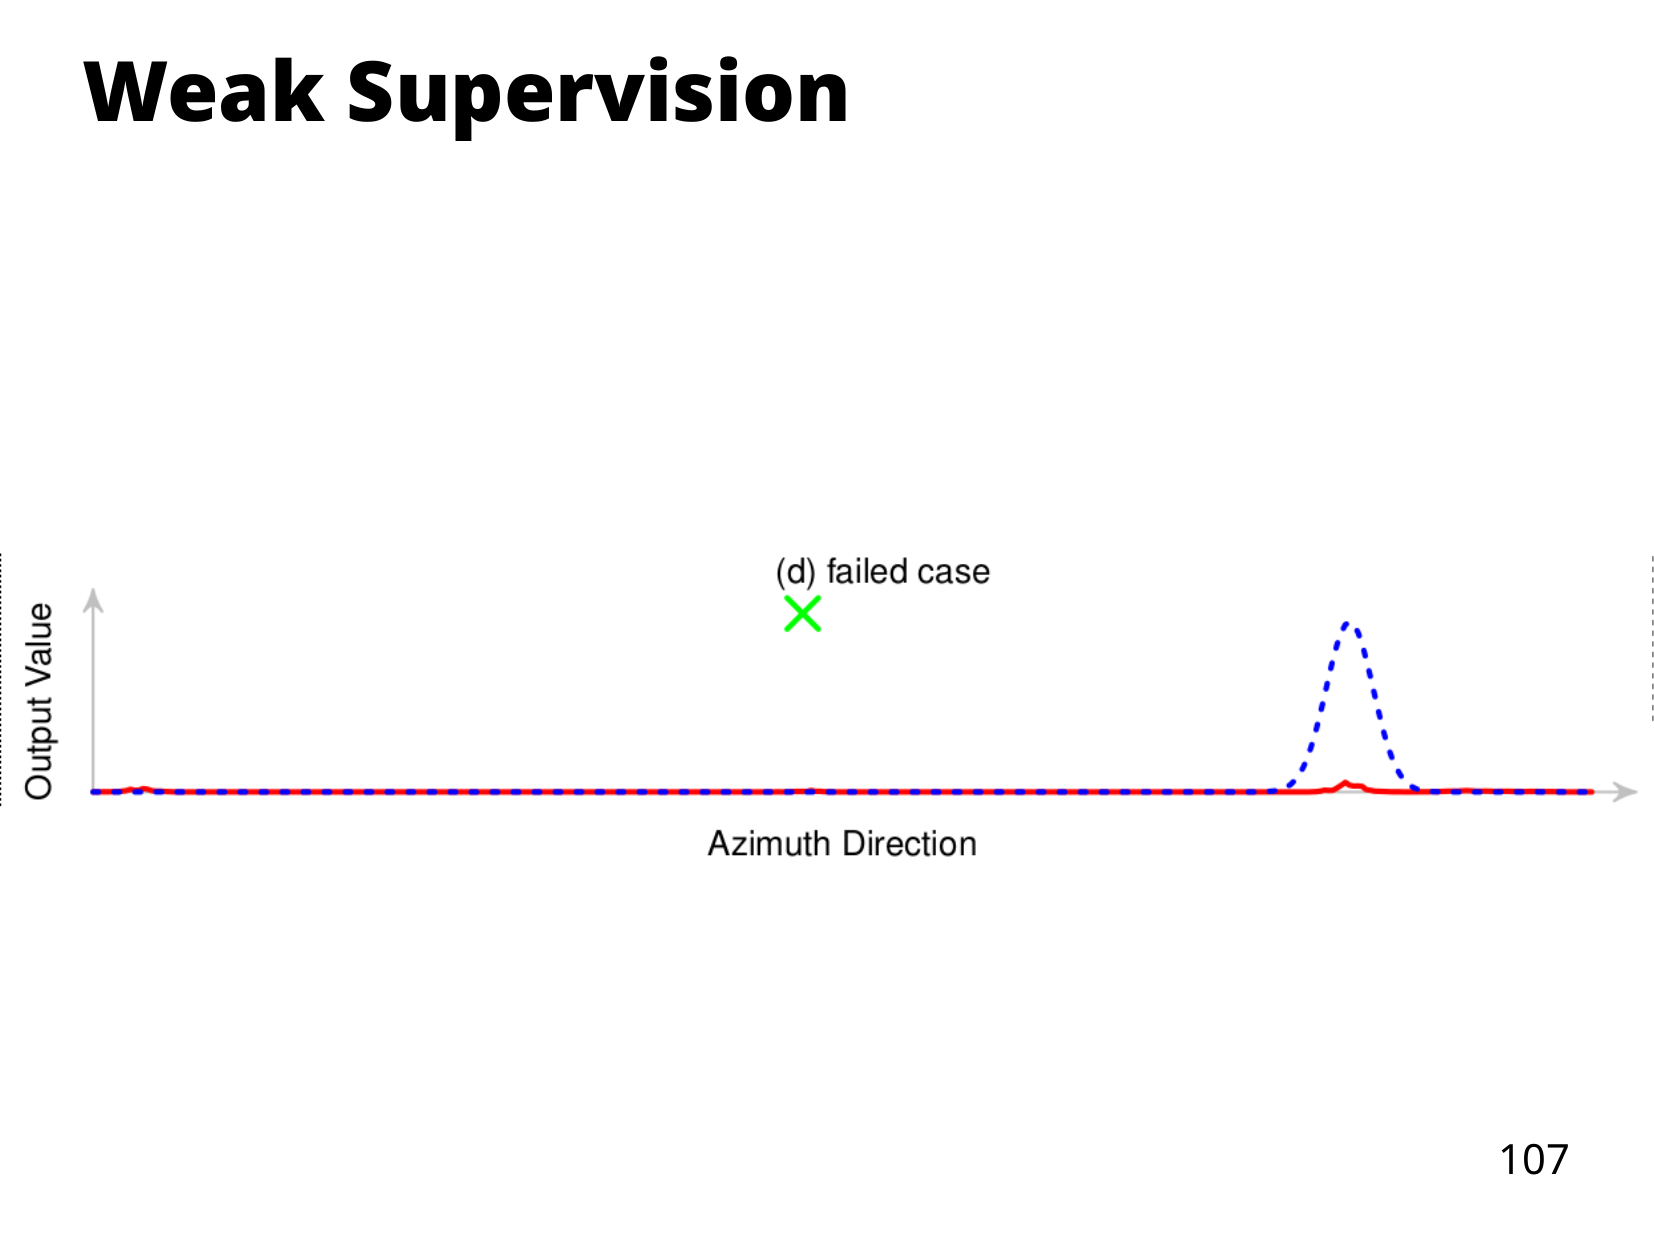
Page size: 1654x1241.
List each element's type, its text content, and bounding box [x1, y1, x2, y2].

title Weak Supervision [82, 37, 1571, 143]
picture [0, 551, 1654, 875]
